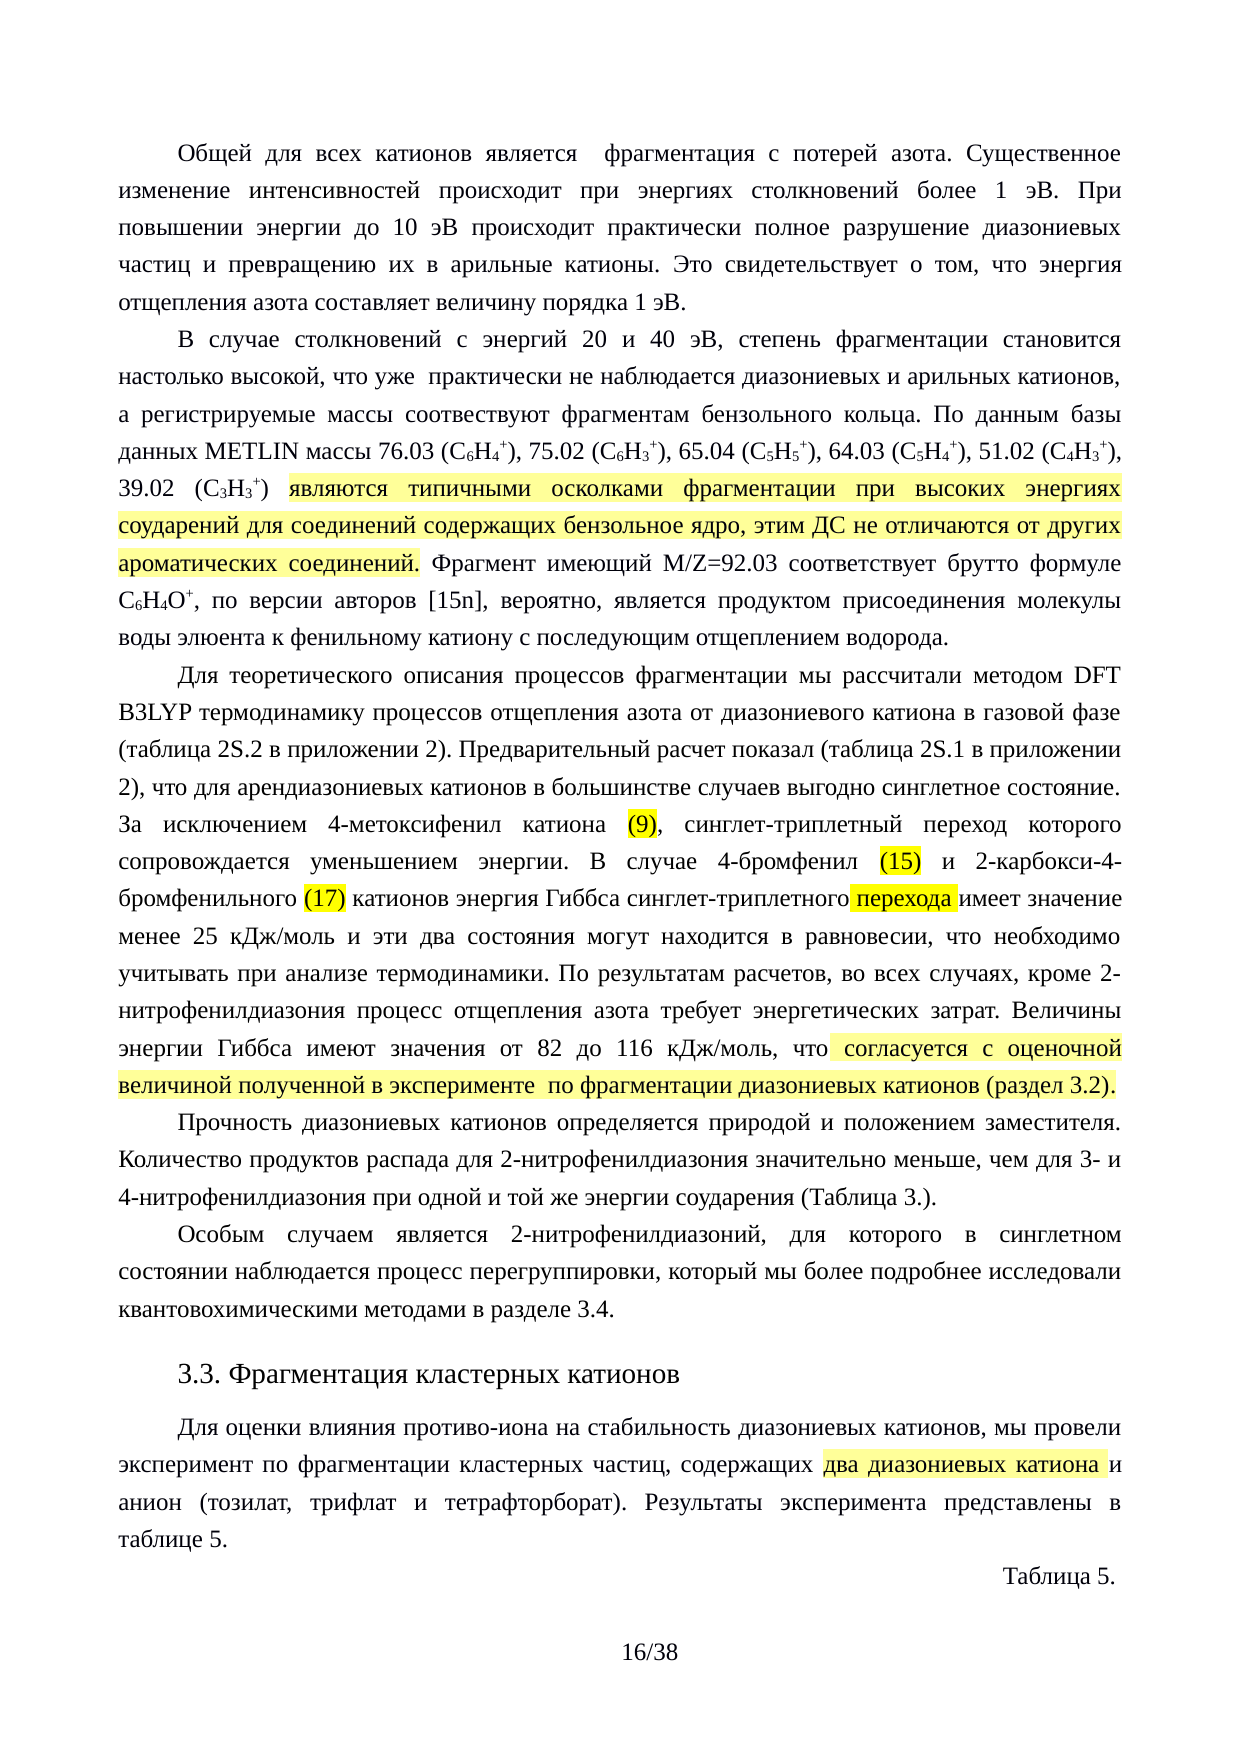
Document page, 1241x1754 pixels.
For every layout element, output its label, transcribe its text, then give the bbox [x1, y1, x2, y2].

list 3.3. Фрагментация кластерных катионов [177, 1356, 1122, 1389]
list Прочность диазониевых катионов определяется природой и положением заместителя. Количество продуктов распада для 2-нитрофенилдиазония значительно меньше, чем для 3- и 4-нитрофенилдиазония при одной и той же энергии соударения (Таблица 3.). [118, 1107, 1122, 1211]
text Таблица 5. [118, 1561, 1122, 1590]
text В случае столкновений с энергий 20 и 40 эВ, степень фрагментации становится настолько высокой, что уже практически не наблюдается диазониевых и арильных катионов, а регистрируемые массы соотвествуют фрагментам бензольного кольца. По данным базы данных METLIN массы 76.03 (C6H4+), 75.02 (C6H3+), 65.04 (C5H5+), 64.03 (C5H4+), 51.02 (C4H3+), 39.02 (C3H3+) являются типичными осколками фрагментации при высоких энергиях соударений для соединений содержащих бензольное ядро, этим ДС не отличаются от других ароматических соединений. Фрагмент имеющий M/Z=92.03 соответствует брутто формуле C6H4O+, по версии авторов [15n], вероятно, является продуктом присоединения молекулы воды элюента к фенильному катиону с последующим отщеплением водорода. [118, 324, 1122, 651]
list Особым случаем является 2-нитрофенилдиазоний, для которого в синглетном состоянии наблюдается процесс перегруппировки, который мы более подробнее исследовали квантовохимическими методами в разделе 3.4. [118, 1219, 1122, 1322]
list Для теоретического описания процессов фрагментации мы рассчитали методом DFT B3LYP термодинамику процессов отщепления азота от диазониевого катиона в газовой фазе (таблица 2S.2 в приложении 2). Предварительный расчет показал (таблица 2S.1 в приложении 2), что для арендиазониевых катионов в большинстве случаев выгодно синглетное состояние. За исключением 4-метоксифенил катиона (9), синглет-триплетный переход которого сопровождается уменьшением энергии. В случае 4-бромфенил (15) и 2-карбокси-4-бромфенильного (17) катионов энергия Гиббса синглет-триплетного перехода имеет значение менее 25 кДж/моль и эти два состояния могут находится в равновесии, что необходимо учитывать при анализе термодинамики. По результатам расчетов, во всех случаях, кроме 2-нитрофенилдиазония процесс отщепления азота требует энергетических затрат. Величины энергии Гиббса имеют значения от 82 до 116 кДж/моль, что согласуется с оценочной величиной полученной в эксперименте по фрагментации диазониевых катионов (раздел 3.2). [118, 660, 1122, 1099]
text Общей для всех катионов является фрагментация с потерей азота. Существенное изменение интенсивностей происходит при энергиях столкновений более 1 эВ. При повышении энергии до 10 эВ происходит практически полное разрушение диазониевых частиц и превращению их в арильные катионы. Это свидетельствует о том, что энергия отщепления азота составляет величину порядка 1 эВ. [118, 138, 1122, 316]
text Для оценки влияния противо-иона на стабильность диазониевых катионов, мы провели эксперимент по фрагментации кластерных частиц, содержащих два диазониевых катиона и анион (тозилат, трифлат и тетрафторборат). Результаты эксперимента представлены в таблице 5. [118, 1412, 1122, 1553]
